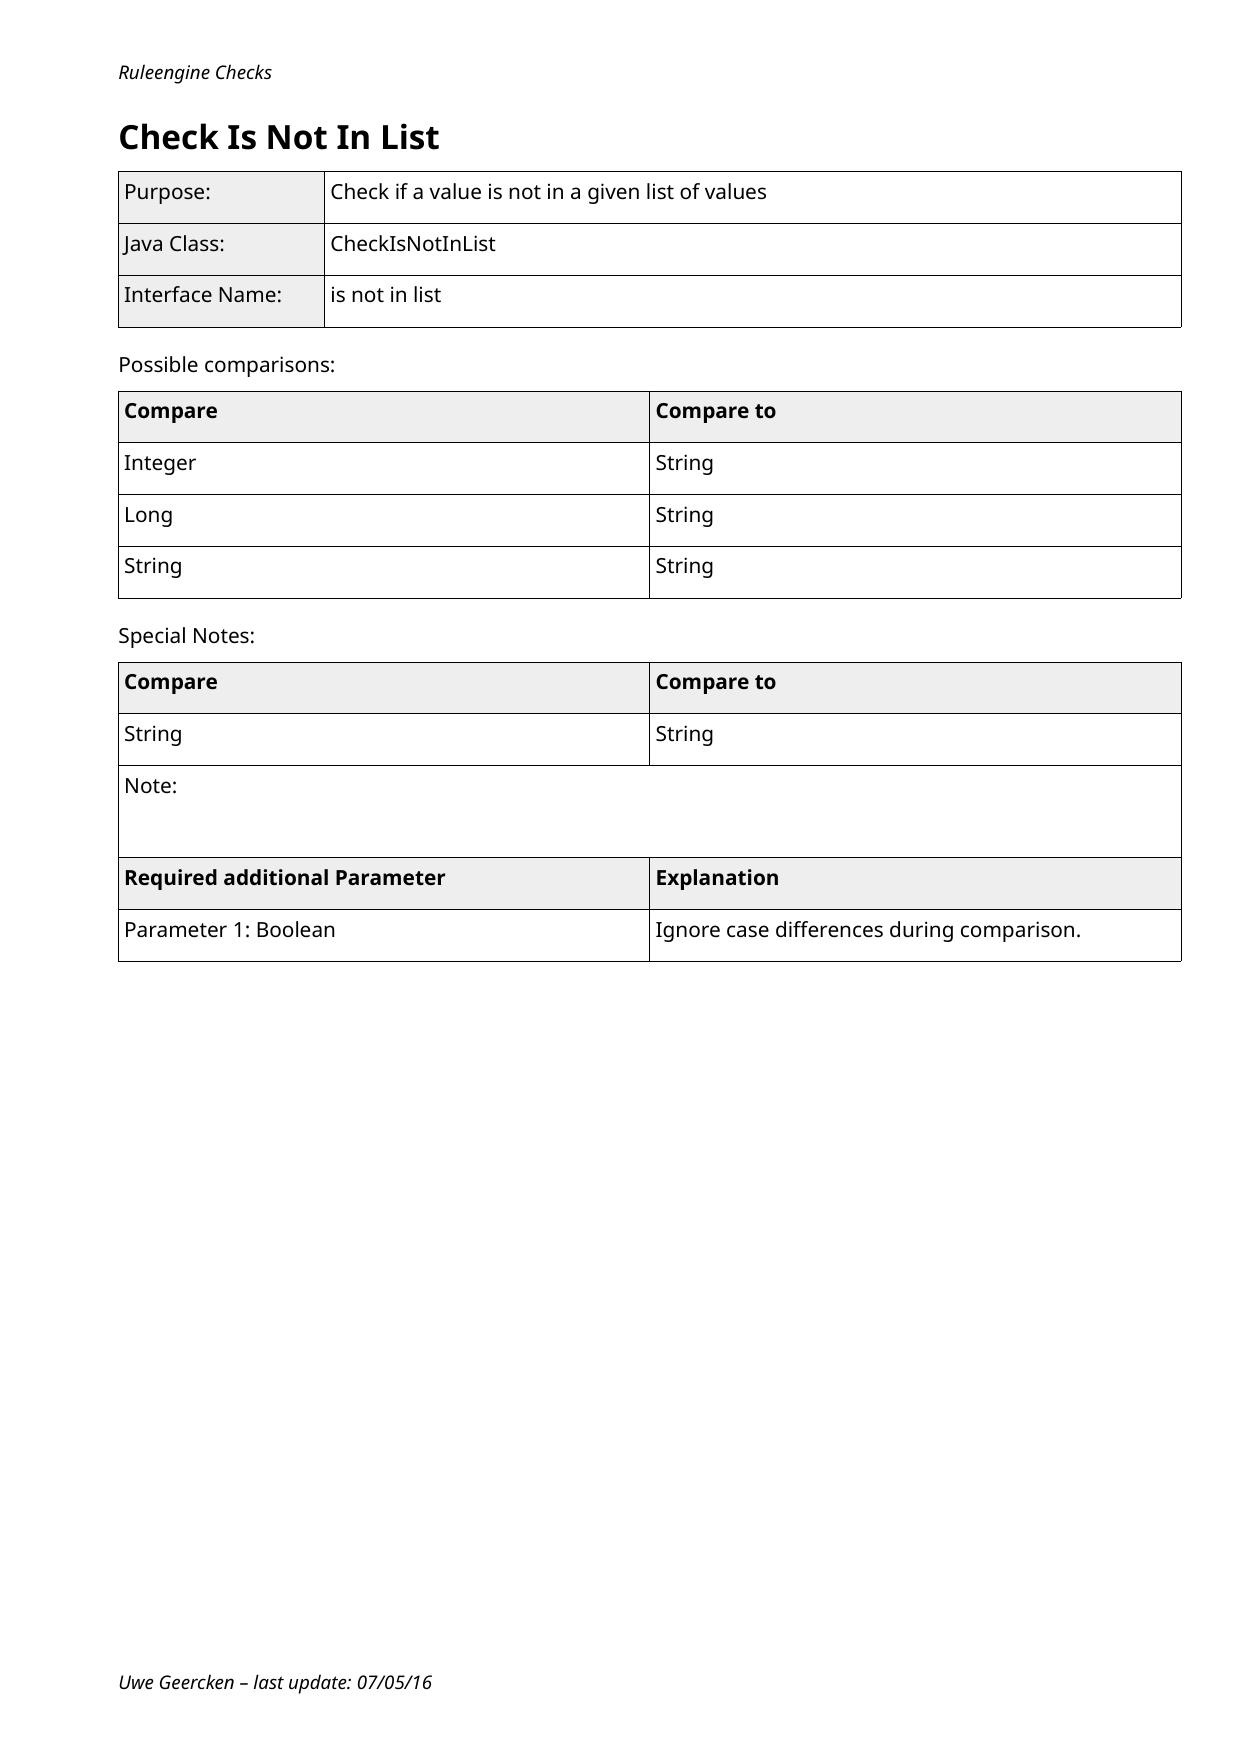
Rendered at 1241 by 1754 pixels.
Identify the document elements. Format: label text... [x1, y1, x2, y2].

table_cell Explanation [650, 858, 1181, 909]
table_cell Ignore case differences during comparison. [650, 910, 1181, 961]
table_cell CheckIsNotInList [325, 224, 1181, 275]
table_header Check if a value is not in a given list of values [325, 172, 1181, 223]
table_cell Note: [119, 766, 1181, 857]
text Check Is Not In List [118, 114, 1181, 159]
table_header Compare to [650, 663, 1181, 713]
table_cell String [650, 495, 1181, 546]
table_cell Parameter 1: Boolean [119, 910, 649, 961]
table_cell Integer [119, 443, 649, 494]
table_cell Interface Name: [119, 276, 324, 327]
table_cell String [119, 547, 649, 598]
table_header Compare [119, 392, 649, 442]
table_cell is not in list [325, 276, 1181, 327]
table_cell String [650, 714, 1181, 765]
table_header Compare to [650, 392, 1181, 442]
table_header Purpose: [119, 172, 324, 223]
table_cell String [650, 443, 1181, 494]
table_cell Java Class: [119, 224, 324, 275]
table_cell String [119, 714, 649, 765]
text Possible comparisons: [118, 350, 1181, 379]
text Special Notes: [118, 621, 1181, 650]
table_cell Long [119, 495, 649, 546]
table_header Compare [119, 663, 649, 713]
table_cell String [650, 547, 1181, 598]
table_cell Required additional Parameter [119, 858, 649, 909]
